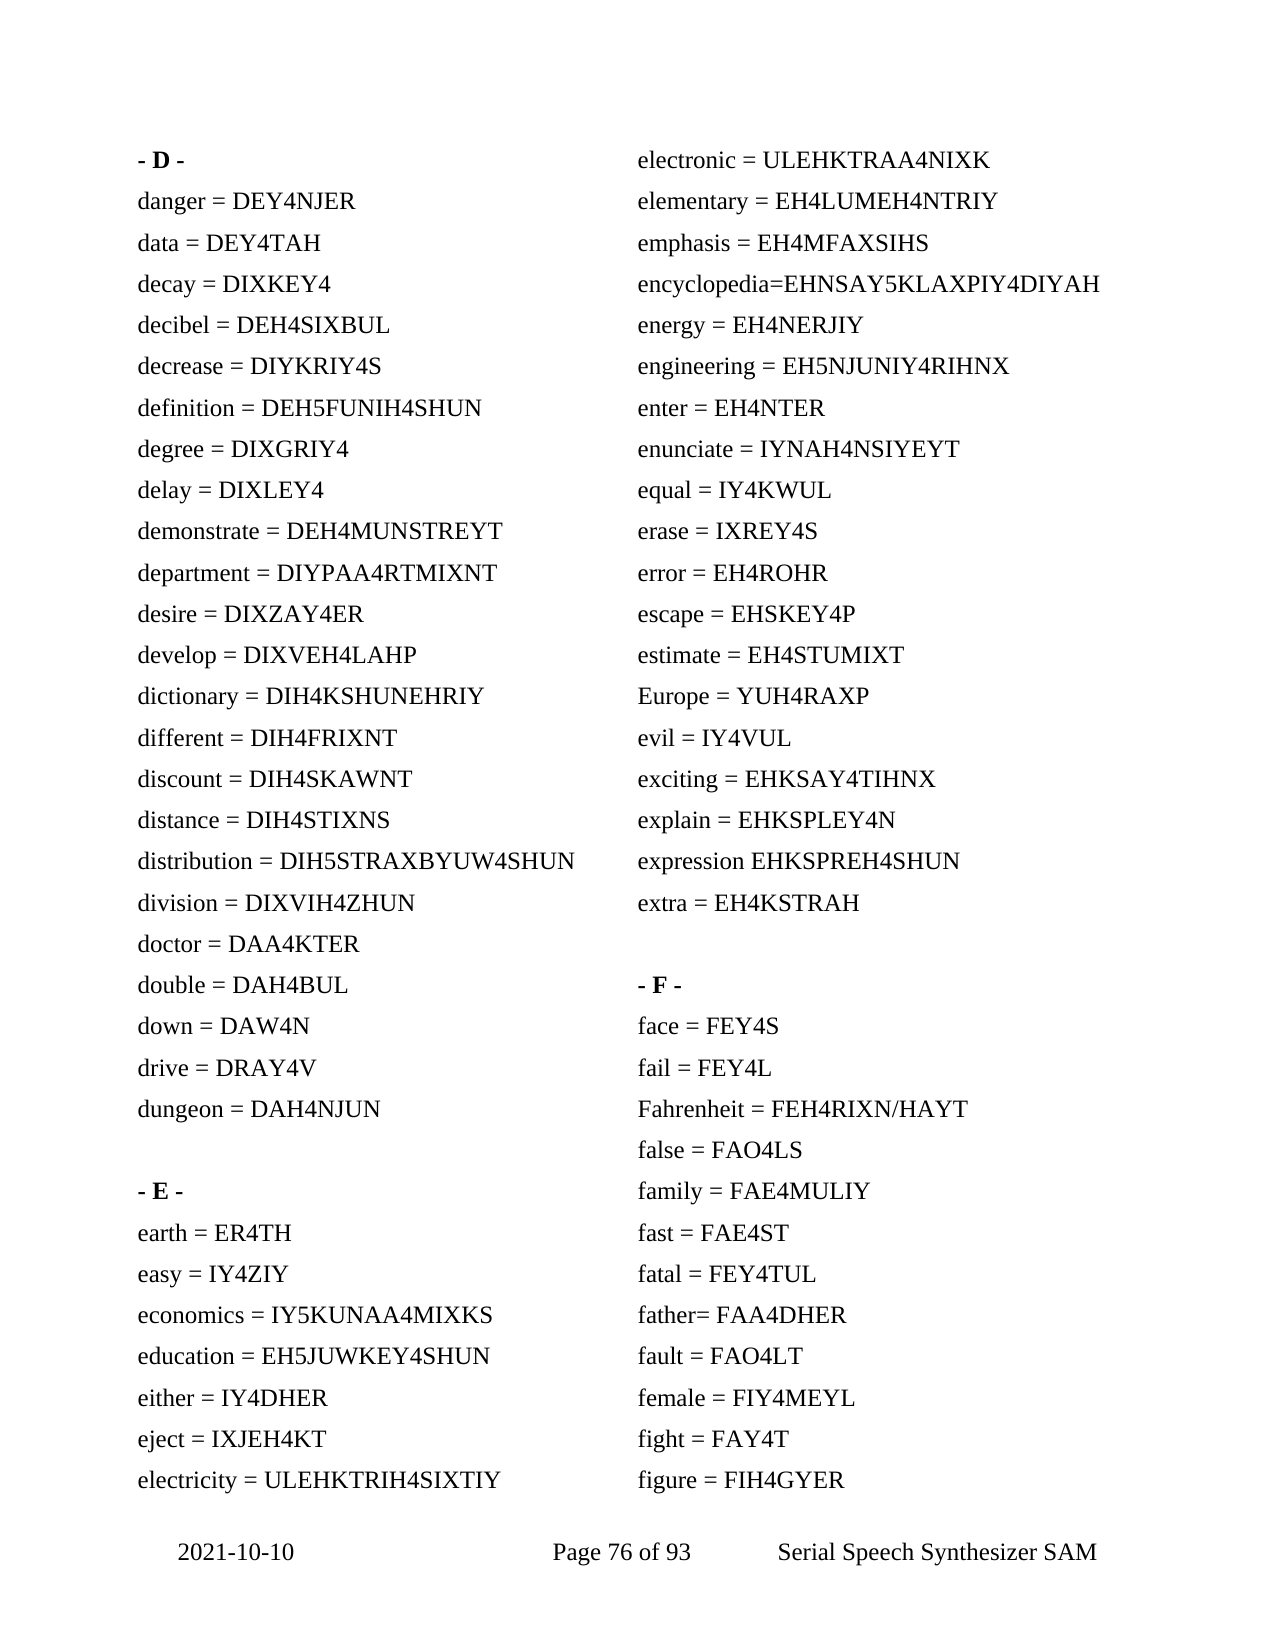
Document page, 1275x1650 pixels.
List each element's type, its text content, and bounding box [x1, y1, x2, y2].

text face = FEY4S [637, 1011, 1184, 1040]
text down = DAW4N [137, 1011, 637, 1040]
text desire = DIXZAY4ER [137, 599, 637, 628]
text explain = EHKSPLEY4N [637, 805, 1184, 834]
text Fahrenheit = FEH4RIXN/HAYT [637, 1094, 1184, 1123]
text false = FAO4LS [637, 1135, 1184, 1164]
text engineering = EH5NJUNIY4RIHNX [637, 351, 1184, 380]
text - E - [137, 1176, 637, 1205]
text fault = FAO4LT [637, 1341, 1184, 1370]
text extra = EH4KSTRAH [637, 888, 1184, 916]
text easy = IY4ZIY [137, 1259, 637, 1288]
text develop = DIXVEH4LAHP [137, 640, 637, 669]
text different = DIH4FRIXNT [137, 723, 637, 751]
text energy = EH4NERJIY [637, 310, 1184, 339]
text distribution = DIH5STRAXBYUW4SHUN [137, 846, 637, 875]
text dungeon = DAH4NJUN [137, 1094, 637, 1123]
text earth = ER4TH [137, 1218, 637, 1246]
text demonstrate = DEH4MUNSTREYT [137, 516, 637, 545]
text Europe = YUH4RAXP [637, 681, 1184, 710]
text distance = DIH4STIXNS [137, 805, 637, 834]
text education = EH5JUWKEY4SHUN [137, 1341, 637, 1370]
text error = EH4ROHR [637, 558, 1184, 586]
text estimate = EH4STUMIXT [637, 640, 1184, 669]
text discount = DIH4SKAWNT [137, 764, 637, 793]
text decay = DIXKEY4 [137, 269, 637, 298]
text electronic = ULEHKTRAA4NIXK [637, 145, 1184, 174]
text elementary = EH4LUMEH4NTRIY [637, 186, 1184, 215]
text family = FAE4MULIY [637, 1176, 1184, 1205]
text danger = DEY4NJER [137, 186, 637, 215]
text figure = FIH4GYER [637, 1465, 1184, 1494]
text doctor = DAA4KTER [137, 929, 638, 958]
text fight = FAY4T [637, 1424, 1184, 1453]
text electricity = ULEHKTRIH4SIXTIY [137, 1465, 637, 1494]
text degree = DIXGRIY4 [137, 434, 637, 463]
text dictionary = DIH4KSHUNEHRIY [137, 681, 637, 710]
text exciting = EHKSAY4TIHNX [637, 764, 1184, 793]
text either = IY4DHER [137, 1383, 637, 1411]
text emphasis = EH4MFAXSIHS [637, 228, 1184, 256]
text eject = IXJEH4KT [137, 1424, 637, 1453]
text enter = EH4NTER [637, 393, 1184, 421]
text definition = DEH5FUNIH4SHUN [137, 393, 637, 421]
text erase = IXREY4S [637, 516, 1184, 545]
text expression EHKSPREH4SHUN [637, 846, 1184, 875]
text decrease = DIYKRIY4S [137, 351, 637, 380]
text division = DIXVIH4ZHUN [137, 888, 637, 916]
text - D - [137, 145, 637, 174]
text enunciate = IYNAH4NSIYEYT [637, 434, 1184, 463]
text encyclopedia=EHNSAY5KLAXPIY4DIYAH [637, 269, 1184, 298]
text double = DAH4BUL [137, 970, 637, 999]
text evil = IY4VUL [637, 723, 1184, 751]
text department = DIYPAA4RTMIXNT [137, 558, 637, 586]
text data = DEY4TAH [137, 228, 637, 256]
text equal = IY4KWUL [637, 475, 1184, 504]
text delay = DIXLEY4 [137, 475, 637, 504]
text decibel = DEH4SIXBUL [137, 310, 637, 339]
text female = FIY4MEYL [637, 1383, 1184, 1411]
text economics = IY5KUNAA4MIXKS [137, 1300, 637, 1329]
text fail = FEY4L [637, 1053, 1184, 1081]
text fatal = FEY4TUL [637, 1259, 1184, 1288]
text father= FAA4DHER [637, 1300, 1184, 1329]
text escape = EHSKEY4P [637, 599, 1184, 628]
text - F - [637, 970, 1184, 999]
text drive = DRAY4V [137, 1053, 637, 1081]
text fast = FAE4ST [637, 1218, 1184, 1246]
